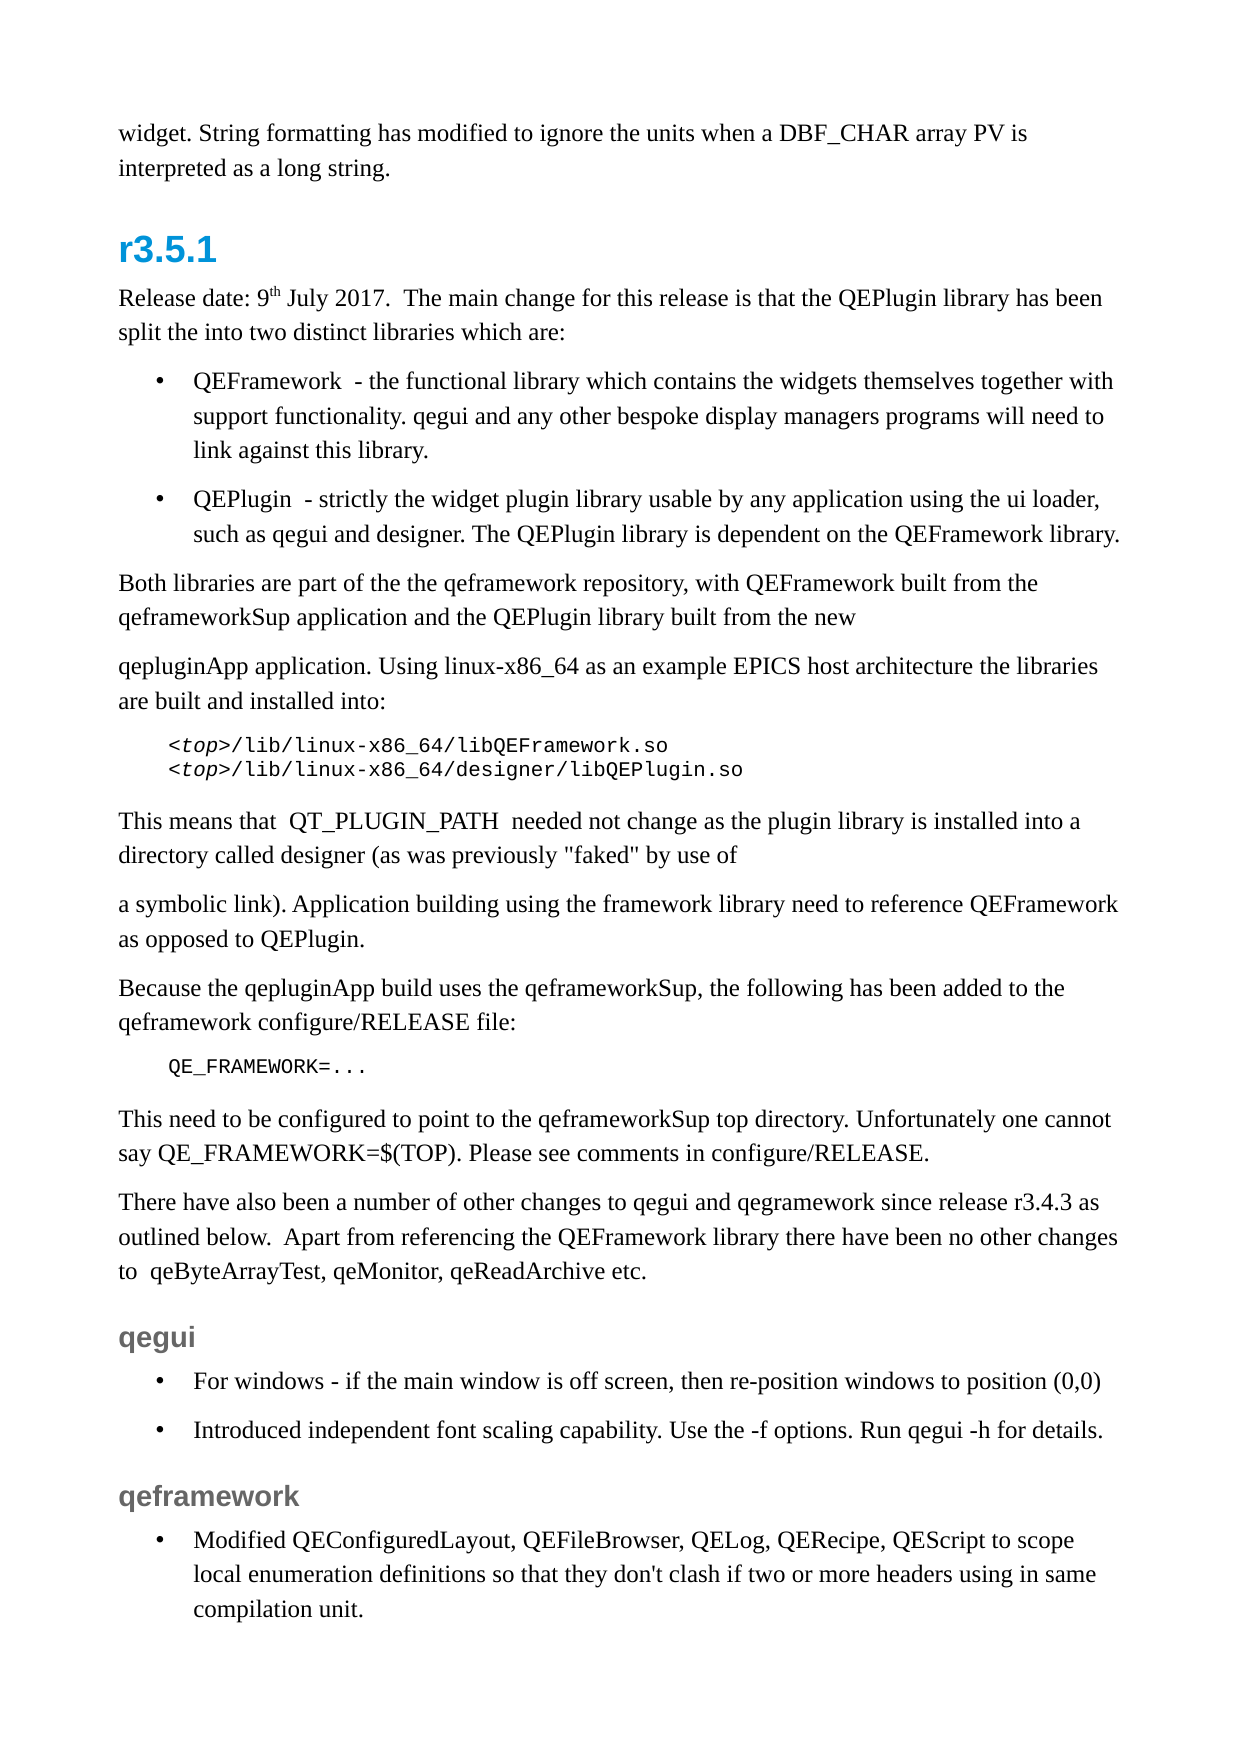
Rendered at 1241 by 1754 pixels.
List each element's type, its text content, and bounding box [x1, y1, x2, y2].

text widget. String formatting has modified to ignore the units when a DBF_CHAR array PV is interpreted as a long string. [118, 118, 1122, 181]
text <top>/lib/linux-x86_64/designer/libQEPlugin.so [118, 759, 1122, 782]
list QEFramework - the functional library which contains the widgets themselves together with support functionality. qegui and any other bespoke display managers programs will need to link against this library. [156, 366, 1122, 464]
text Both libraries are part of the the qeframework repository, with QEFramework built from the qeframeworkSup application and the QEPlugin library built from the new [118, 568, 1122, 631]
subtitle qeframework [118, 1479, 1122, 1512]
text This means that QT_PLUGIN_PATH needed not change as the plugin library is installed into a directory called designer (as was previously "faked" by use of [118, 806, 1122, 869]
subtitle r3.5.1 [118, 227, 1122, 270]
text This need to be configured to point to the qeframeworkSup top directory. Unfortunately one cannot say QE_FRAMEWORK=$(TOP). Please see comments in configure/RELEASE. [118, 1104, 1122, 1167]
text a symbolic link). Application building using the framework library need to reference QEFramework as opposed to QEPlugin. [118, 889, 1122, 953]
text qepluginApp application. Using linux-x86_64 as an example EPICS host architecture the libraries are built and installed into: [118, 651, 1122, 715]
text QE_FRAMEWORK=... [118, 1057, 1122, 1080]
list Modified QEConfiguredLayout, QEFileBrowser, QELog, QERecipe, QEScript to scope local enumeration definitions so that they don't clash if two or more headers using in same compilation unit. [156, 1525, 1122, 1622]
text <top>/lib/linux-x86_64/libQEFramework.so [118, 735, 1122, 759]
list For windows - if the main window is off screen, then re-position windows to position (0,0) [156, 1366, 1122, 1395]
subtitle qegui [118, 1320, 1122, 1353]
text Release date: 9th July 2017. The main change for this release is that the QEPlugin library has been split the into two distinct libraries which are: [118, 283, 1122, 346]
list QEPlugin - strictly the widget plugin library usable by any application using the ui loader, such as qegui and designer. The QEPlugin library is dependent on the QEFramework library. [156, 484, 1122, 548]
list Introduced independent font scaling capability. Use the -f options. Run qegui -h for details. [156, 1415, 1122, 1444]
text There have also been a number of other changes to qegui and qegramework since release r3.4.3 as outlined below. Apart from referencing the QEFramework library there have been no other changes to qeByteArrayTest, qeMonitor, qeReadArchive etc. [118, 1187, 1122, 1285]
text Because the qepluginApp build uses the qeframeworkSup, the following has been added to the qeframework configure/RELEASE file: [118, 973, 1122, 1036]
